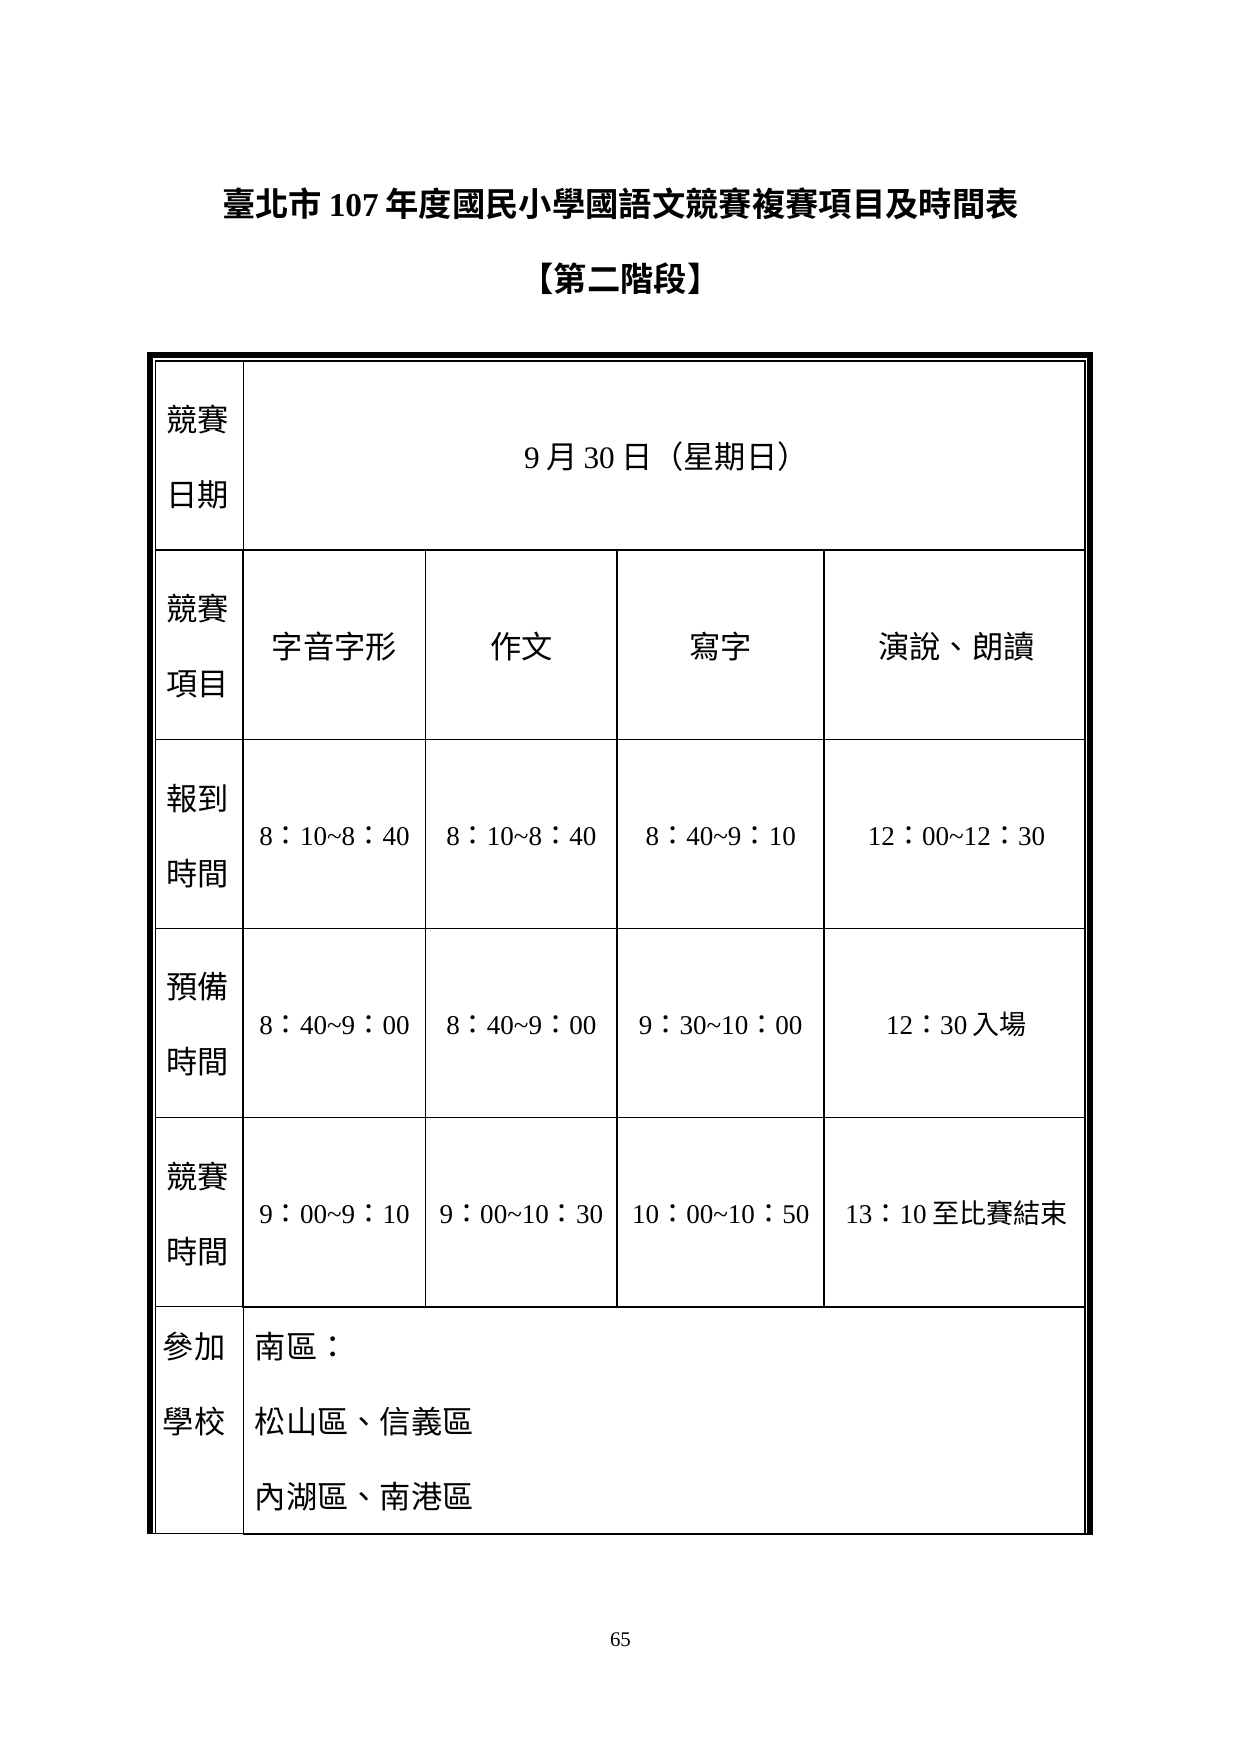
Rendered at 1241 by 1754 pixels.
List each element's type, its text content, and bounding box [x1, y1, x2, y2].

table_cell 8：40~9：00 [244, 929, 425, 1117]
table_header 9月30日（星期日） [244, 362, 1084, 549]
table_cell 10：00~10：50 [618, 1118, 823, 1306]
table_cell 8：40~9：00 [426, 929, 616, 1117]
table_cell 競賽時間 [156, 1118, 242, 1306]
table_cell 競賽項目 [156, 551, 242, 738]
table_cell 演說、朗讀 [825, 551, 1084, 738]
table_cell 作文 [426, 551, 616, 738]
table_header 競賽日期 [156, 362, 243, 549]
table_cell 12：30入場 [825, 929, 1084, 1117]
table_cell 12：00~12：30 [825, 740, 1084, 927]
table_cell 8：10~8：40 [244, 740, 425, 927]
table_cell 9：30~10：00 [618, 929, 823, 1117]
table_cell 8：10~8：40 [426, 740, 616, 927]
table_cell 字音字形 [244, 551, 425, 738]
table_cell 寫字 [618, 551, 823, 738]
table_cell 參加學校 [156, 1307, 243, 1533]
table_cell 9：00~10：30 [426, 1118, 616, 1306]
text 【第二階段】 [118, 239, 1122, 314]
table_cell 預備時間 [156, 929, 242, 1117]
table_cell 南區： 松山區、信義區 內湖區、南港區 [244, 1308, 1084, 1533]
table_cell 8：40~9：10 [618, 740, 823, 927]
table_cell 9：00~9：10 [244, 1118, 425, 1306]
table_cell 報到時間 [156, 740, 242, 927]
text 臺北市107年度國民小學國語文競賽複賽項目及時間表 [118, 164, 1122, 239]
table_cell 13：10至比賽結束 [825, 1118, 1084, 1306]
